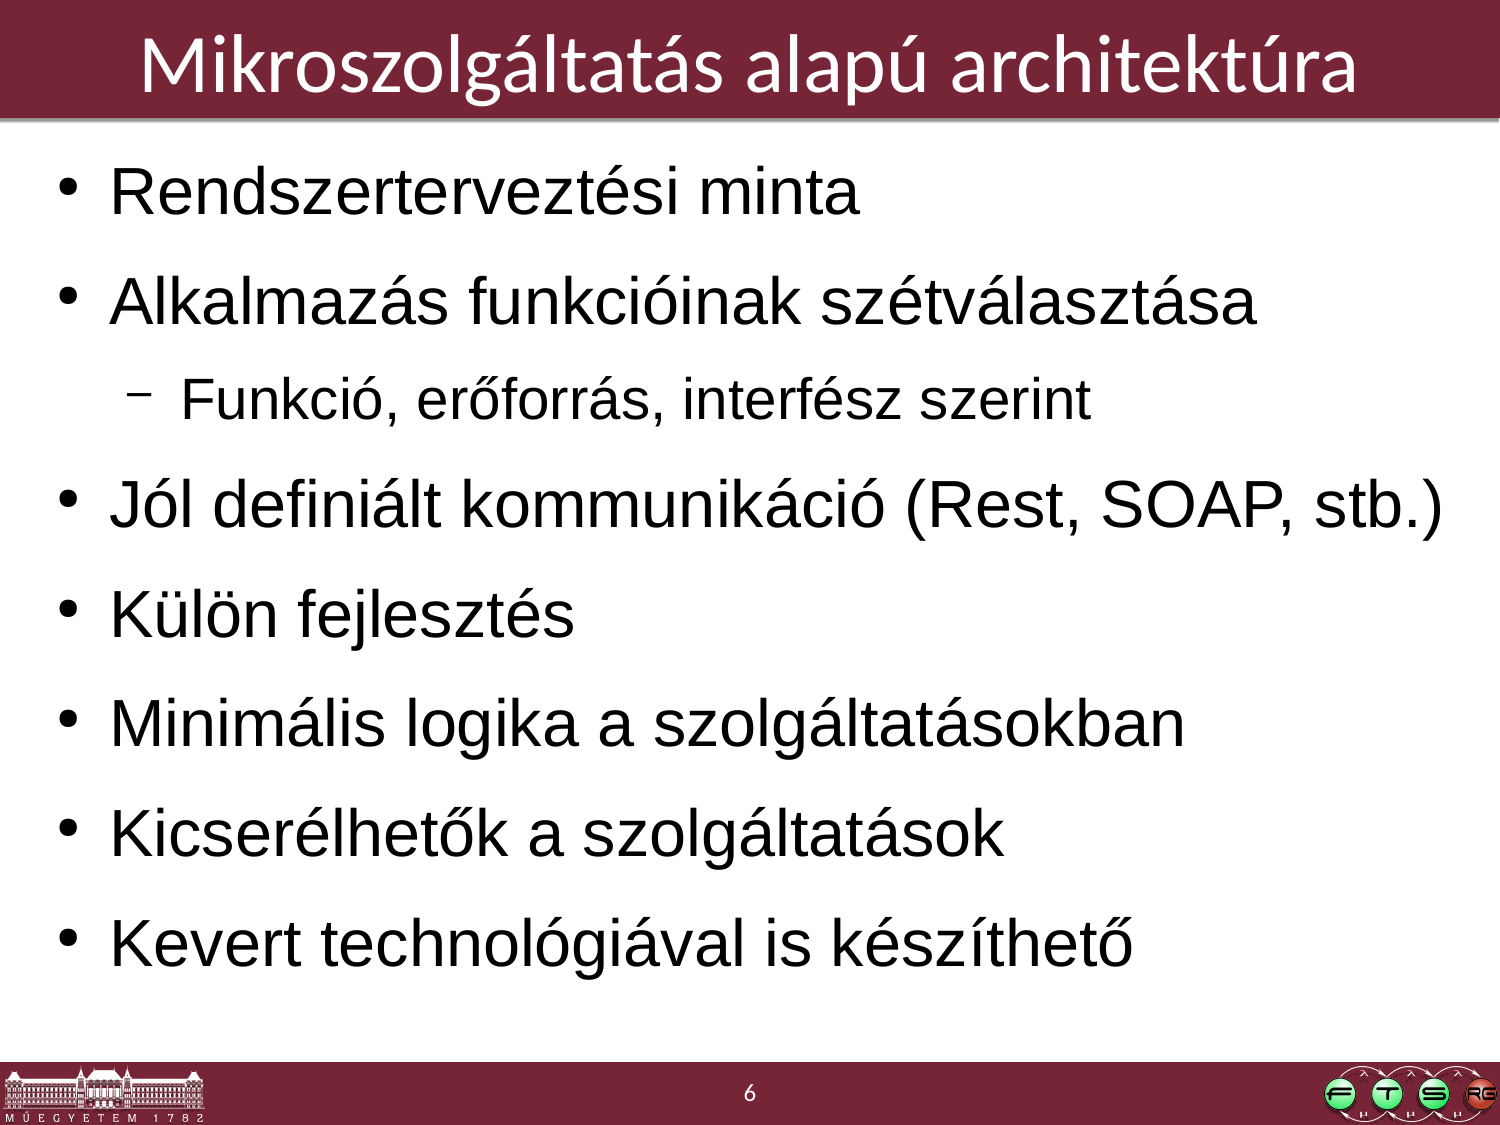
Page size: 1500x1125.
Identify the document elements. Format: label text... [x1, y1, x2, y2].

picture [3, 1064, 205, 1122]
text_box [581, 1061, 919, 1122]
picture [1324, 1066, 1497, 1122]
title Mikroszolgáltatás alapú architektúra [0, 0, 1500, 119]
list Rendszerterveztési minta Alkalmazás funkcióinak szétválasztása Funkció, erőforrás, interfész szerint Jól definiált kommunikáció (Rest, SOAP, stb.) Külön fejlesztés Minimális logika a szolgáltatásokban Kicserélhetők a szolgáltatások Kevert technológiával is készíthető [23, 140, 1477, 1048]
